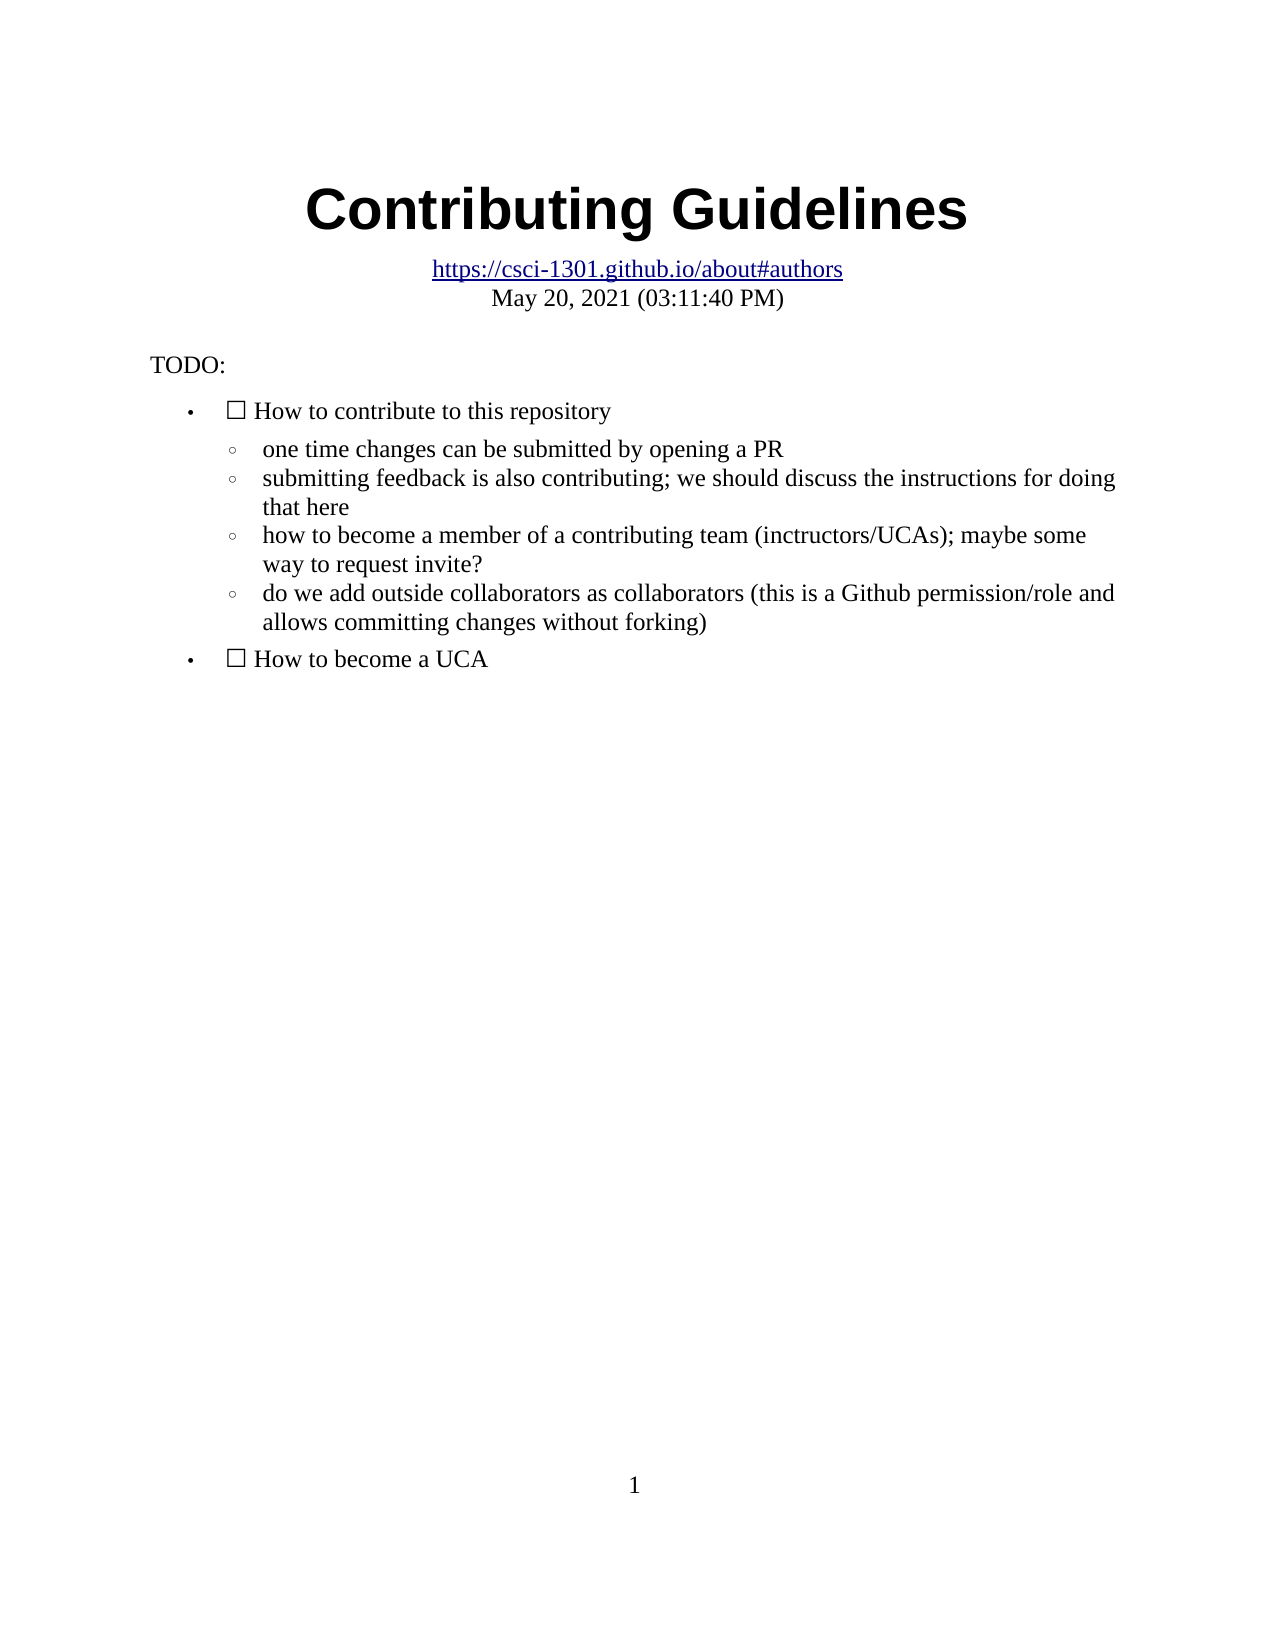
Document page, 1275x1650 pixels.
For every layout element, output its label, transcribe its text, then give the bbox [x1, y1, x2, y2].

list how to become a member of a contributing team (inctructors/UCAs); maybe some way to request invite? [225, 520, 1125, 578]
list do we add outside collaborators as collaborators (this is a Github permission/role and allows committing changes without forking) [225, 578, 1125, 635]
text https://csci-1301.github.io/about#authors [150, 254, 1125, 283]
title Contributing Guidelines [150, 175, 1125, 242]
text TODO: [150, 350, 1125, 378]
text May 20, 2021 (03:11:40 PM) [150, 283, 1125, 312]
list submitting feedback is also contributing; we should discuss the instructions for doing that here [225, 463, 1125, 520]
list ☐ How to contribute to this repository [187, 396, 1125, 425]
list one time changes can be submitted by opening a PR [225, 434, 1125, 463]
list ☐ How to become a UCA [187, 644, 1125, 673]
